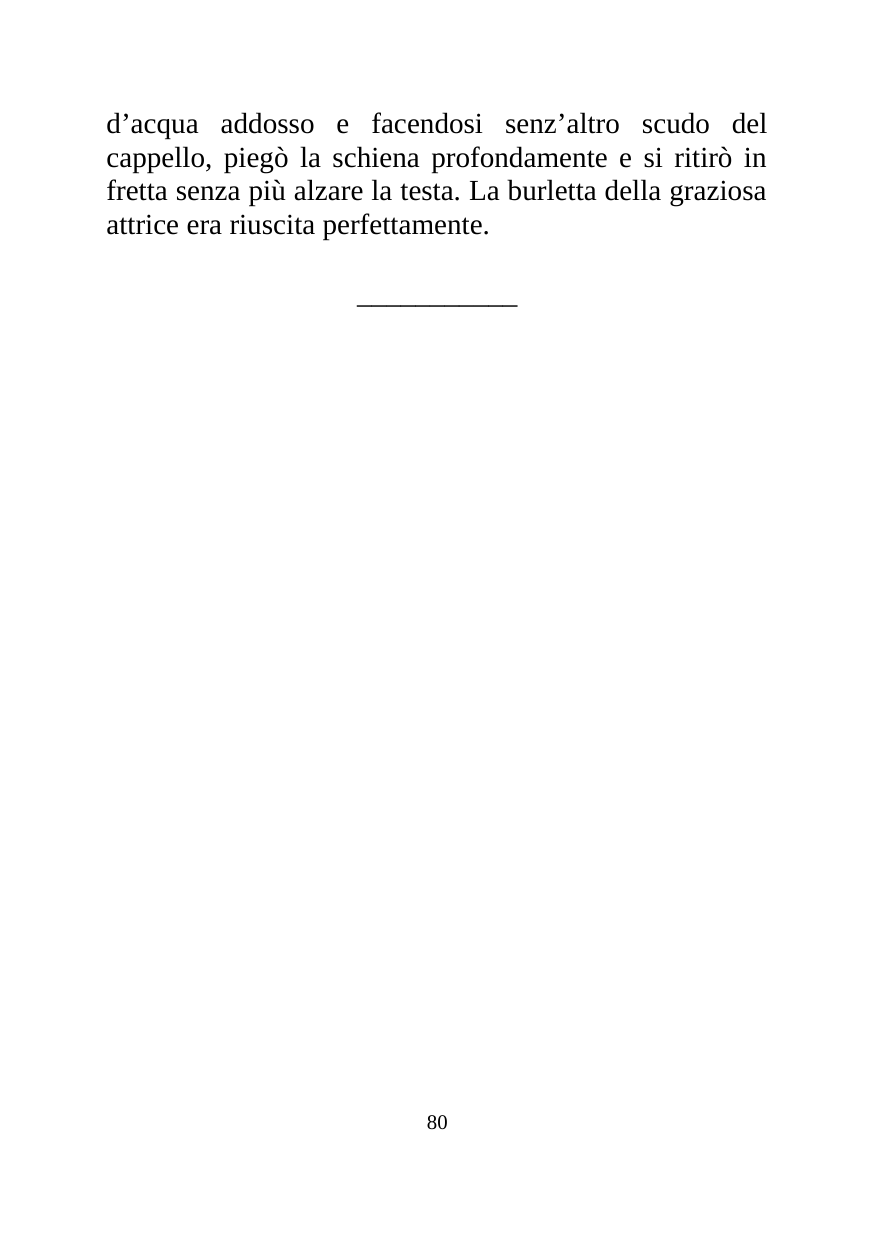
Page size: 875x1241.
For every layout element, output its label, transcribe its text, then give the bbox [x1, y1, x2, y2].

text d’acqua addosso e facendosi senz’altro scudo del cappello, piegò la schiena profondamente e si ritirò in fretta senza più alzare la testa. La burletta della graziosa attrice era riuscita perfettamente. [106, 106, 768, 240]
text ___________ [106, 276, 768, 309]
